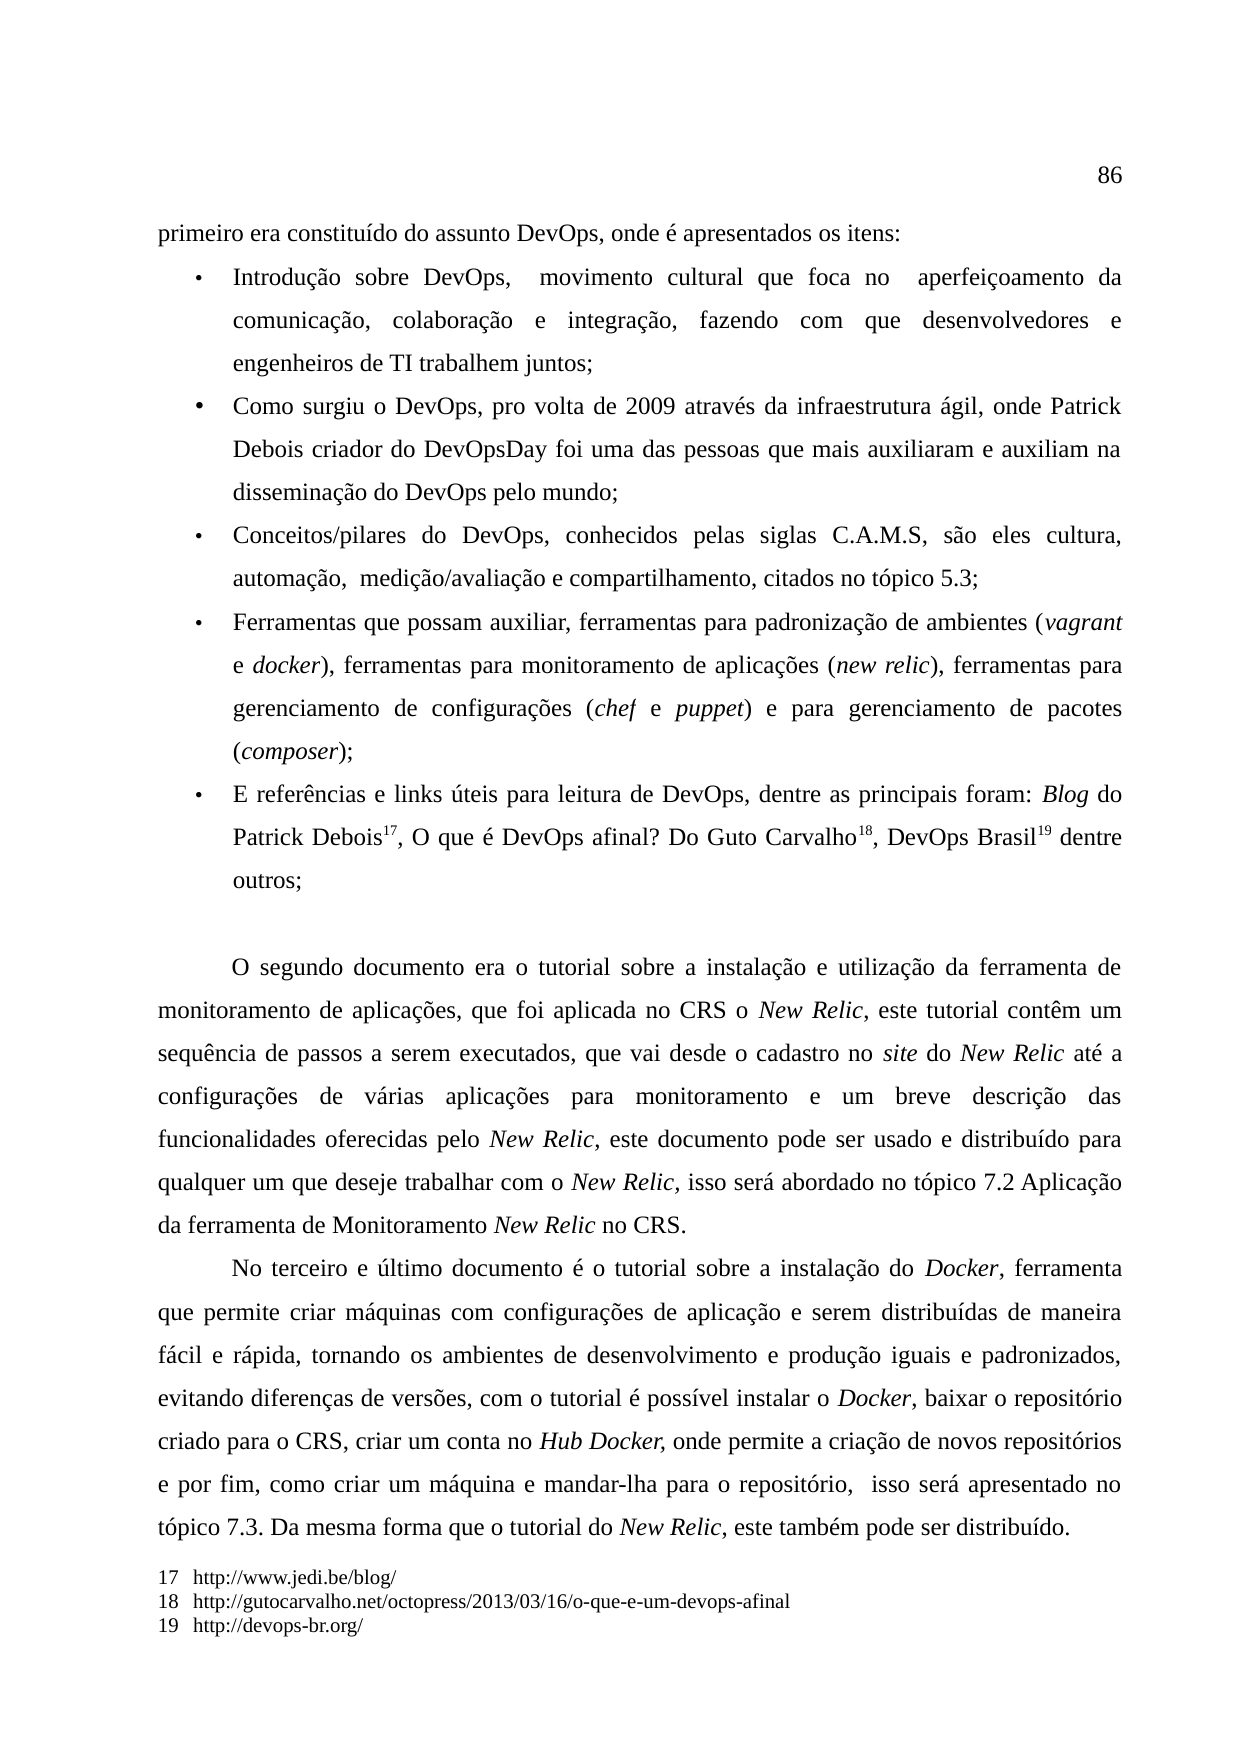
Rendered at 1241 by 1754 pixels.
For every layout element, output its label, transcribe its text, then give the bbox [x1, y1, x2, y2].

text O segundo documento era o tutorial sobre a instalação e utilização da ferramenta de monitoramento de aplicações, que foi aplicada no CRS o New Relic, este tutorial contêm um sequência de passos a serem executados, que vai desde o cadastro no site do New Relic até a configurações de várias aplicações para monitoramento e um breve descrição das funcionalidades oferecidas pelo New Relic, este documento pode ser usado e distribuído para qualquer um que deseje trabalhar com o New Relic, isso será abordado no tópico 7.2 Aplicação da ferramenta de Monitoramento New Relic no CRS. [158, 952, 1122, 1239]
list http://devops-br.org/ [158, 1613, 1122, 1637]
list Como surgiu o DevOps, pro volta de 2009 através da infraestrutura ágil, onde Patrick Debois criador do DevOpsDay foi uma das pessoas que mais auxiliaram e auxiliam na disseminação do DevOps pelo mundo; [195, 391, 1122, 506]
list http://www.jedi.be/blog/ [158, 1564, 1122, 1589]
list http://gutocarvalho.net/octopress/2013/03/16/o-que-e-um-devops-afinal [158, 1589, 1122, 1613]
list E referências e links úteis para leitura de DevOps, dentre as principais foram: Blog do Patrick Debois, O que é DevOps afinal? Do Guto Carvalho, DevOps Brasil dentre outros; [195, 779, 1122, 894]
text primeiro era constituído do assunto DevOps, onde é apresentados os itens: [158, 218, 1122, 247]
text No terceiro e último documento é o tutorial sobre a instalação do Docker, ferramenta que permite criar máquinas com configurações de aplicação e serem distribuídas de maneira fácil e rápida, tornando os ambientes de desenvolvimento e produção iguais e padronizados, evitando diferenças de versões, com o tutorial é possível instalar o Docker, baixar o repositório criado para o CRS, criar um conta no Hub Docker, onde permite a criação de novos repositórios e por fim, como criar um máquina e mandar-lha para o repositório, isso será apresentado no tópico 7.3. Da mesma forma que o tutorial do New Relic, este também pode ser distribuído. [158, 1253, 1122, 1541]
list Conceitos/pilares do DevOps, conhecidos pelas siglas C.A.M.S, são eles cultura, automação, medição/avaliação e compartilhamento, citados no tópico 5.3; [195, 520, 1122, 592]
list Introdução sobre DevOps, movimento cultural que foca no aperfeiçoamento da comunicação, colaboração e integração, fazendo com que desenvolvedores e engenheiros de TI trabalhem juntos; [195, 262, 1122, 377]
list Ferramentas que possam auxiliar, ferramentas para padronização de ambientes (vagrant e docker), ferramentas para monitoramento de aplicações (new relic), ferramentas para gerenciamento de configurações (chef e puppet) e para gerenciamento de pacotes (composer); [195, 607, 1122, 765]
